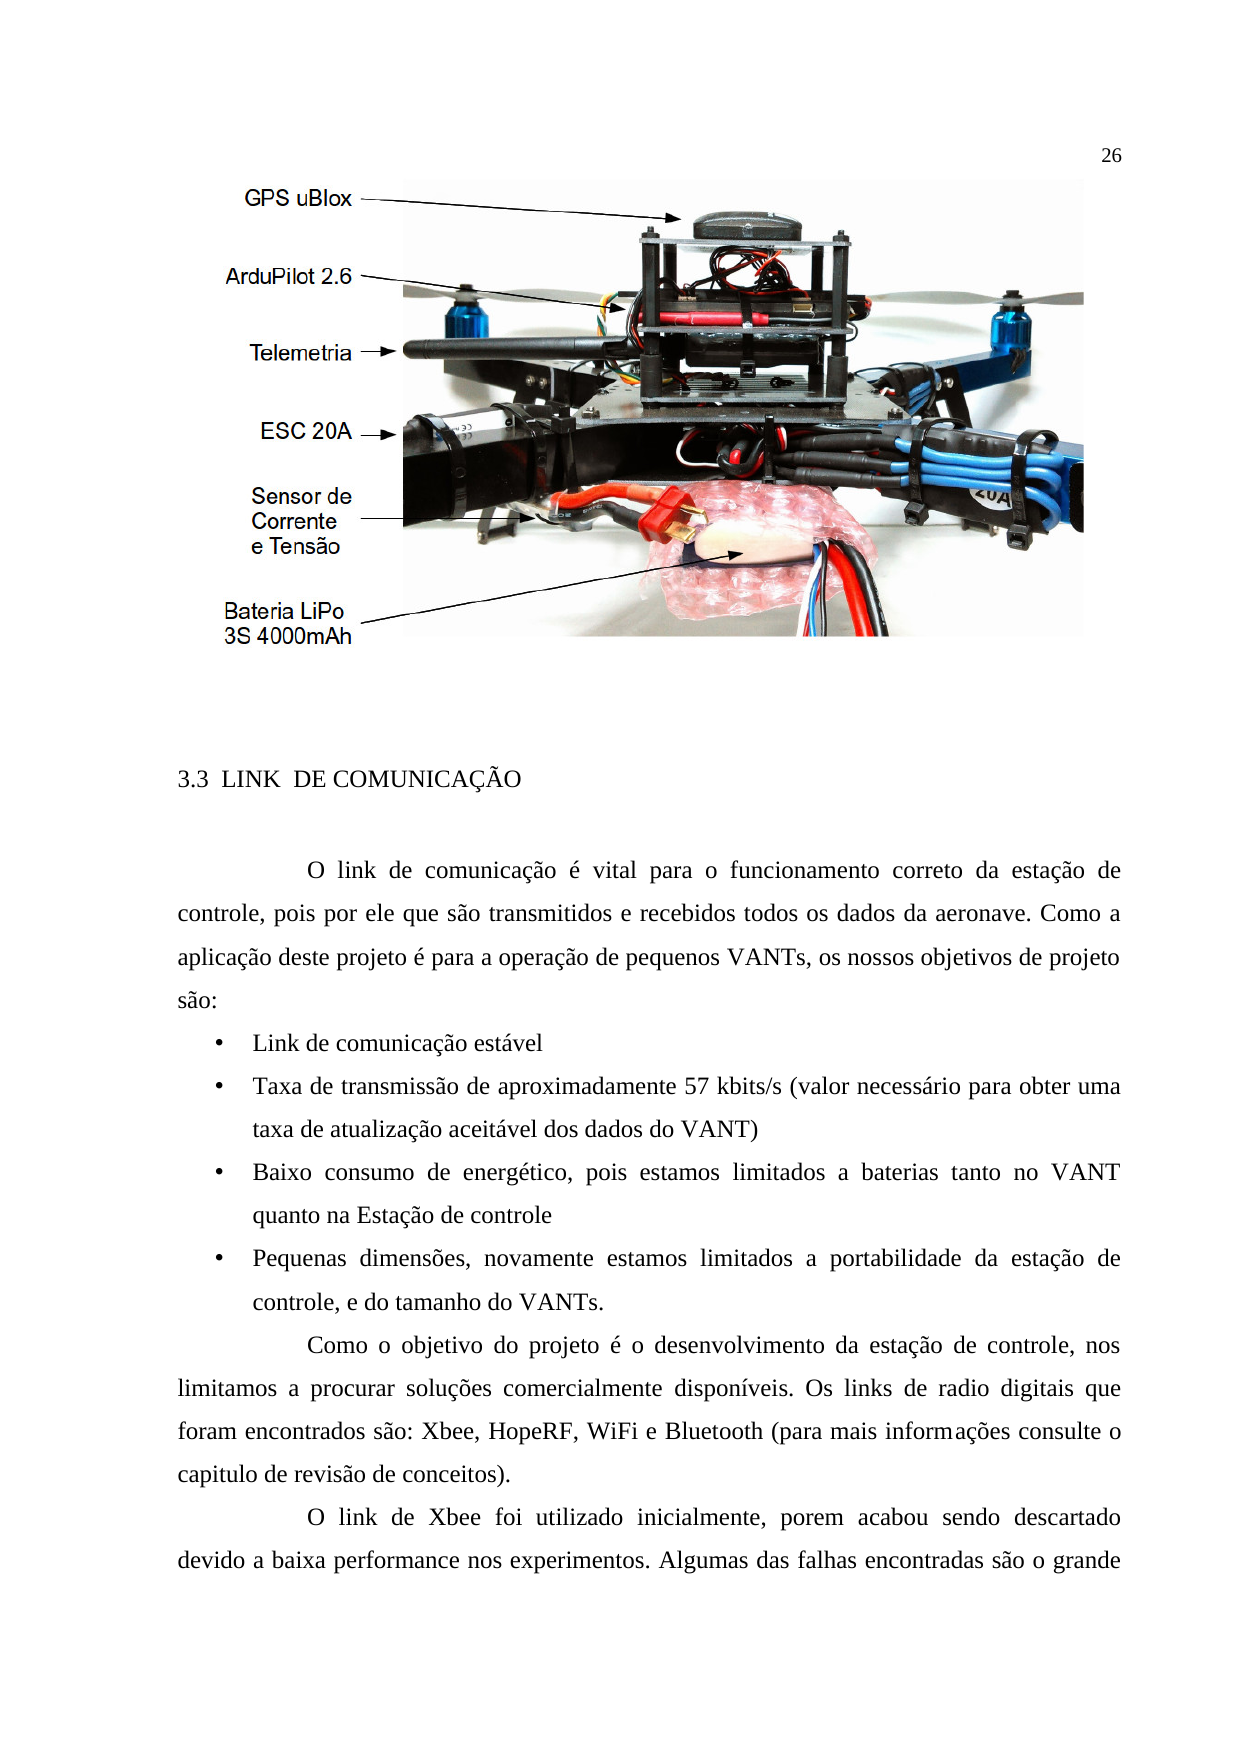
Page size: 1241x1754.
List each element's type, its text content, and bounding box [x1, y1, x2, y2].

list Link de comunicação estável [215, 1028, 1122, 1057]
list Taxa de transmissão de aproximadamente 57 kbits/s (valor necessário para obter uma taxa de atualização aceitável dos dados do VANT) [215, 1071, 1122, 1143]
text O link de Xbee foi utilizado inicialmente, porem acabou sendo descartado devido a baixa performance nos experimentos. Algumas das falhas encontradas são o grande [177, 1502, 1122, 1574]
picture [215, 177, 1084, 659]
list Pequenas dimensões, novamente estamos limitados a portabilidade da estação de controle, e do tamanho do VANTs. [215, 1243, 1122, 1315]
subtitle Link De Comunicação [177, 764, 1122, 793]
list Baixo consumo de energético, pois estamos limitados a baterias tanto no VANT quanto na Estação de controle [215, 1157, 1122, 1229]
text O link de comunicação é vital para o funcionamento correto da estação de controle, pois por ele que são transmitidos e recebidos todos os dados da aeronave. Como a aplicação deste projeto é para a operação de pequenos VANTs, os nossos objetivos de projeto são: [177, 855, 1122, 1013]
text Como o objetivo do projeto é o desenvolvimento da estação de controle, nos limitamos a procurar soluções comercialmente disponíveis. Os links de radio digitais que foram encontrados são: Xbee, HopeRF, WiFi e Bluetooth (para mais informações consulte o capitulo de revisão de conceitos). [177, 1330, 1122, 1488]
